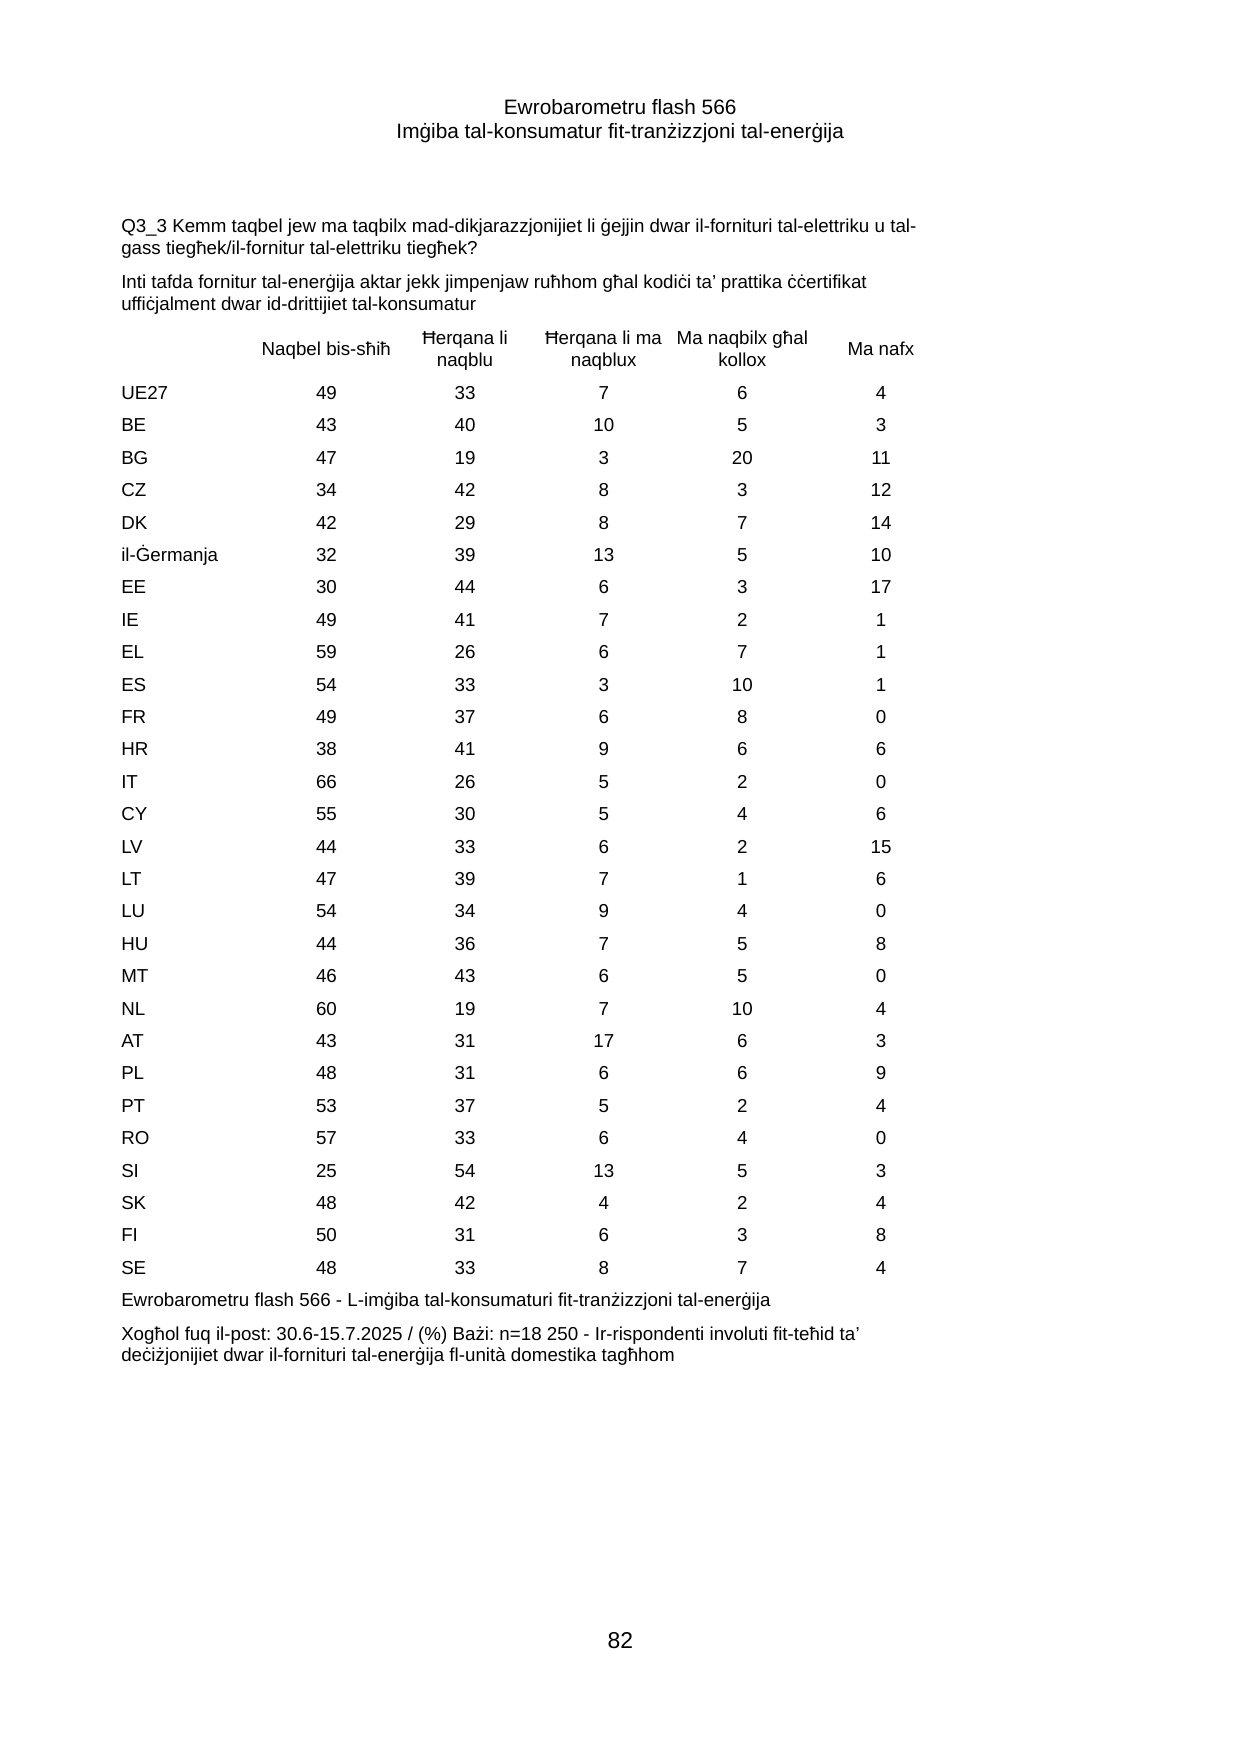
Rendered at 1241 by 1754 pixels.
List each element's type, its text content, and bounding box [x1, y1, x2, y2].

table_cell 54 [257, 668, 395, 700]
table_cell 14 [811, 506, 950, 538]
table_cell 31 [395, 1024, 534, 1057]
table_cell 30 [395, 798, 534, 830]
table_cell 4 [673, 798, 811, 830]
table_cell 9 [534, 895, 673, 927]
table_cell 33 [395, 376, 534, 409]
table_cell 34 [395, 895, 534, 927]
table_cell 30 [257, 571, 395, 603]
table_cell 2 [673, 1089, 811, 1122]
table_cell 6 [811, 863, 950, 895]
table_cell 7 [534, 927, 673, 959]
table_cell 5 [673, 960, 811, 992]
table_cell 39 [395, 539, 534, 571]
table_cell LV [118, 830, 257, 862]
table_cell 0 [811, 765, 950, 798]
table_cell IE [118, 603, 257, 636]
table_cell Xogħol fuq il-post: 30.6-15.7.2025 / (%) Bażi: n=18 250 - Ir-rispondenti involuti fit-teħid ta’ deċiżjonijiet dwar il-fornituri tal-enerġija fl-unità domestika tagħhom [118, 1316, 950, 1372]
table_cell 6 [534, 1057, 673, 1089]
table_cell FI [118, 1219, 257, 1251]
table_cell 0 [811, 960, 950, 992]
table_cell 7 [534, 376, 673, 409]
table_cell 6 [534, 960, 673, 992]
table_cell il-Ġermanja [118, 539, 257, 571]
table_cell 8 [811, 1219, 950, 1251]
table_cell 12 [811, 474, 950, 506]
table_cell 66 [257, 765, 395, 798]
table_cell 0 [811, 895, 950, 927]
table_cell 3 [673, 1219, 811, 1251]
table_cell 40 [395, 409, 534, 441]
table_cell 7 [673, 506, 811, 538]
table_cell 19 [395, 441, 534, 474]
table_cell 3 [534, 441, 673, 474]
table_cell 49 [257, 700, 395, 733]
table_cell LU [118, 895, 257, 927]
table_cell 10 [673, 668, 811, 700]
table_cell 48 [257, 1186, 395, 1219]
table_cell 6 [673, 1024, 811, 1057]
table_cell 10 [534, 409, 673, 441]
table_cell 2 [673, 765, 811, 798]
table_cell 42 [257, 506, 395, 538]
table_cell 3 [811, 409, 950, 441]
table_cell 42 [395, 1186, 534, 1219]
table_cell 44 [395, 571, 534, 603]
table_cell 3 [811, 1154, 950, 1186]
table_cell 4 [811, 1251, 950, 1283]
table_cell 34 [257, 474, 395, 506]
table_cell 36 [395, 927, 534, 959]
table_cell HU [118, 927, 257, 959]
table_cell 0 [811, 700, 950, 733]
table_cell 2 [673, 603, 811, 636]
table_cell 60 [257, 992, 395, 1024]
table_cell HR [118, 733, 257, 765]
table_cell Inti tafda fornitur tal-enerġija aktar jekk jimpenjaw ruħhom għal kodiċi ta’ prattika ċċertifikat uffiċjalment dwar id-drittijiet tal-konsumatur [118, 265, 950, 321]
table_cell Ewrobarometru flash 566 - L-imġiba tal-konsumaturi fit-tranżizzjoni tal-enerġija [118, 1284, 950, 1316]
table_cell 41 [395, 603, 534, 636]
table_cell 3 [673, 571, 811, 603]
table_cell Ma nafx [811, 321, 950, 376]
table_cell 54 [395, 1154, 534, 1186]
table_cell 6 [811, 798, 950, 830]
table_cell 7 [534, 992, 673, 1024]
table_cell 5 [673, 927, 811, 959]
table_cell SE [118, 1251, 257, 1283]
table_cell SK [118, 1186, 257, 1219]
table_cell 2 [673, 830, 811, 862]
table_cell 6 [534, 1122, 673, 1154]
table_cell Ma naqbilx għal kollox [673, 321, 811, 376]
table_cell 50 [257, 1219, 395, 1251]
table_cell DK [118, 506, 257, 538]
table_cell 49 [257, 376, 395, 409]
table_cell 3 [534, 668, 673, 700]
table_cell 4 [811, 376, 950, 409]
table_cell MT [118, 960, 257, 992]
table_cell 7 [673, 636, 811, 668]
table_cell 32 [257, 539, 395, 571]
table_cell 37 [395, 700, 534, 733]
table_cell 6 [534, 700, 673, 733]
table_cell 17 [811, 571, 950, 603]
table_cell SI [118, 1154, 257, 1186]
table_cell 4 [811, 992, 950, 1024]
table_cell 31 [395, 1057, 534, 1089]
table_cell 17 [534, 1024, 673, 1057]
table_cell CY [118, 798, 257, 830]
table_cell 19 [395, 992, 534, 1024]
table_cell 6 [534, 1219, 673, 1251]
table_cell 26 [395, 765, 534, 798]
table_cell UE27 [118, 376, 257, 409]
table_cell 41 [395, 733, 534, 765]
table_cell BG [118, 441, 257, 474]
table_cell 4 [534, 1186, 673, 1219]
table_cell 1 [673, 863, 811, 895]
table_cell 15 [811, 830, 950, 862]
table_cell 47 [257, 441, 395, 474]
table_cell Ħerqana li ma naqblux [534, 321, 673, 376]
table_cell 8 [673, 700, 811, 733]
table_cell FR [118, 700, 257, 733]
table_cell 37 [395, 1089, 534, 1122]
table_cell 20 [673, 441, 811, 474]
table_cell 0 [811, 1122, 950, 1154]
table_cell 33 [395, 668, 534, 700]
table_cell PL [118, 1057, 257, 1089]
table_cell 47 [257, 863, 395, 895]
table_cell 44 [257, 927, 395, 959]
table_cell 9 [534, 733, 673, 765]
table_cell 53 [257, 1089, 395, 1122]
table_cell BE [118, 409, 257, 441]
table_cell 5 [534, 798, 673, 830]
table_cell 7 [534, 863, 673, 895]
table_cell [118, 321, 257, 376]
table_cell 5 [534, 765, 673, 798]
table_cell 5 [673, 539, 811, 571]
table_cell 8 [534, 506, 673, 538]
table_cell 9 [811, 1057, 950, 1089]
table_cell 33 [395, 1122, 534, 1154]
table_cell 26 [395, 636, 534, 668]
table_cell 6 [673, 733, 811, 765]
table_cell 10 [811, 539, 950, 571]
table_cell 43 [257, 409, 395, 441]
table_cell 5 [673, 1154, 811, 1186]
table_cell 7 [534, 603, 673, 636]
table_cell AT [118, 1024, 257, 1057]
table_cell 44 [257, 830, 395, 862]
table_cell 8 [811, 927, 950, 959]
table_cell 55 [257, 798, 395, 830]
table_cell 1 [811, 636, 950, 668]
table_cell 2 [673, 1186, 811, 1219]
table_cell 1 [811, 603, 950, 636]
table_cell 6 [534, 830, 673, 862]
table_cell 29 [395, 506, 534, 538]
table_cell PT [118, 1089, 257, 1122]
table_cell 42 [395, 474, 534, 506]
table_cell 33 [395, 1251, 534, 1283]
table_cell ES [118, 668, 257, 700]
table_cell 33 [395, 830, 534, 862]
table_cell 13 [534, 1154, 673, 1186]
table_cell 38 [257, 733, 395, 765]
table_cell 6 [673, 1057, 811, 1089]
table_cell Ħerqana li naqblu [395, 321, 534, 376]
table_cell EE [118, 571, 257, 603]
table_cell 31 [395, 1219, 534, 1251]
table_cell 5 [534, 1089, 673, 1122]
table_cell 10 [673, 992, 811, 1024]
table_cell 43 [257, 1024, 395, 1057]
table_cell 7 [673, 1251, 811, 1283]
table_cell 39 [395, 863, 534, 895]
table_cell 54 [257, 895, 395, 927]
table_cell 6 [673, 376, 811, 409]
table_cell 4 [673, 895, 811, 927]
table_cell 13 [534, 539, 673, 571]
table_cell 4 [811, 1089, 950, 1122]
table_cell 6 [534, 636, 673, 668]
table_cell EL [118, 636, 257, 668]
table_cell 8 [534, 474, 673, 506]
table_header Q3_3 Kemm taqbel jew ma taqbilx mad-dikjarazzjonijiet li ġejjin dwar il-fornituri tal-elettriku u tal-gass tiegħek/il-fornitur tal-elettriku tiegħek? [118, 209, 950, 265]
table_cell 49 [257, 603, 395, 636]
table_cell CZ [118, 474, 257, 506]
table_cell 43 [395, 960, 534, 992]
table_cell 6 [811, 733, 950, 765]
table_cell 4 [673, 1122, 811, 1154]
table_cell 1 [811, 668, 950, 700]
table_cell 3 [811, 1024, 950, 1057]
table_cell 46 [257, 960, 395, 992]
table_cell 48 [257, 1251, 395, 1283]
table_cell 59 [257, 636, 395, 668]
table_cell 3 [673, 474, 811, 506]
table_cell Naqbel bis-sħiħ [257, 321, 395, 376]
table_cell RO [118, 1122, 257, 1154]
table_cell 8 [534, 1251, 673, 1283]
table_cell 25 [257, 1154, 395, 1186]
table_cell 5 [673, 409, 811, 441]
table_cell LT [118, 863, 257, 895]
table_cell 48 [257, 1057, 395, 1089]
table_cell IT [118, 765, 257, 798]
table_cell NL [118, 992, 257, 1024]
table_cell 11 [811, 441, 950, 474]
table_cell 6 [534, 571, 673, 603]
table_cell 4 [811, 1186, 950, 1219]
table_cell 57 [257, 1122, 395, 1154]
